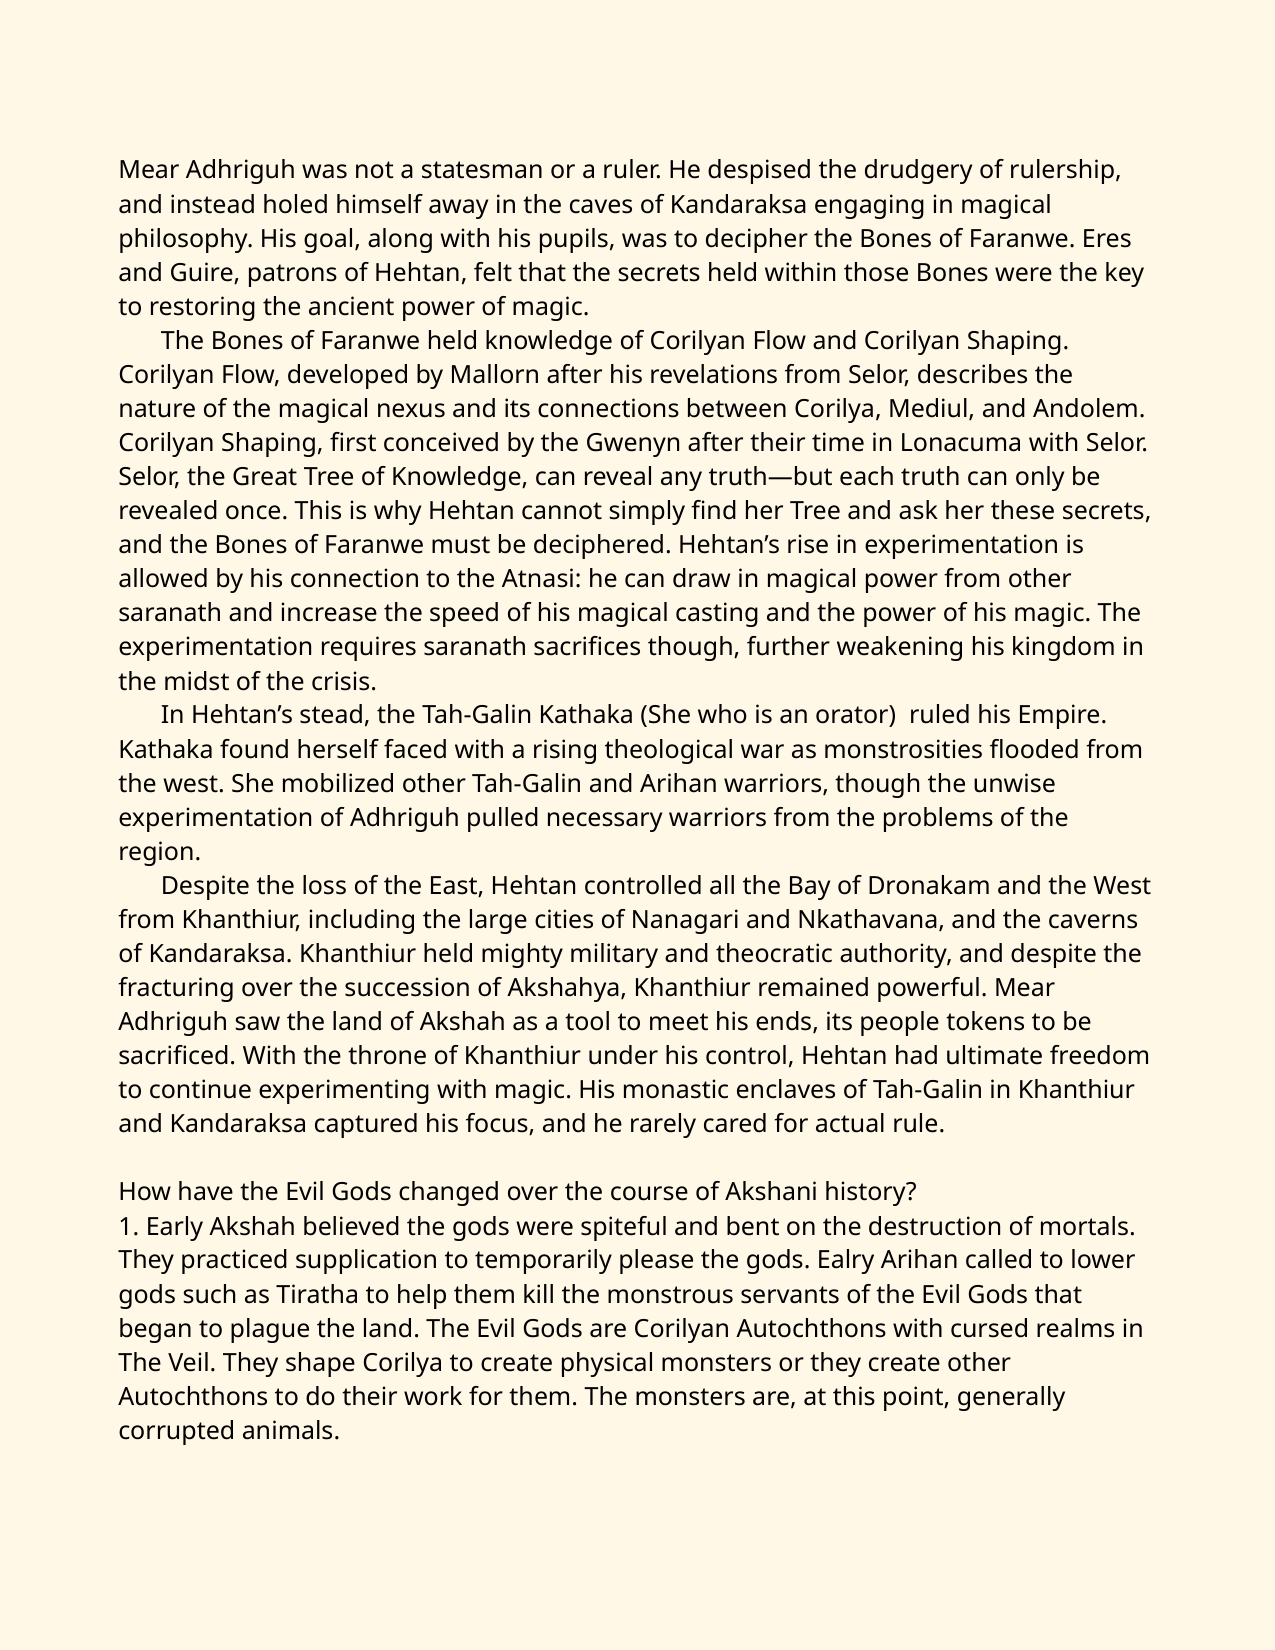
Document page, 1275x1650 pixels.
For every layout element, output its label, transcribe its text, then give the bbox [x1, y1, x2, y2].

text 1. Early Akshah believed the gods were spiteful and bent on the destruction of mortals. They practiced supplication to temporarily please the gods. Ealry Arihan called to lower gods such as Tiratha to help them kill the monstrous servants of the Evil Gods that began to plague the land. The Evil Gods are Corilyan Autochthons with cursed realms in The Veil. They shape Corilya to create physical monsters or they create other Autochthons to do their work for them. The monsters are, at this point, generally corrupted animals. [118, 1208, 1157, 1447]
text Despite the loss of the East, Hehtan controlled all the Bay of Dronakam and the West from Khanthiur, including the large cities of Nanagari and Nkathavana, and the caverns of Kandaraksa. Khanthiur held mighty military and theocratic authority, and despite the fracturing over the succession of Akshahya, Khanthiur remained powerful. Mear Adhriguh saw the land of Akshah as a tool to meet his ends, its people tokens to be sacrificed. With the throne of Khanthiur under his control, Hehtan had ultimate freedom to continue experimenting with magic. His monastic enclaves of Tah-Galin in Khanthiur and Kandaraksa captured his focus, and he rarely cared for actual rule. [118, 867, 1157, 1140]
text In Hehtan’s stead, the Tah-Galin Kathaka (She who is an orator) ruled his Empire. Kathaka found herself faced with a rising theological war as monstrosities flooded from the west. She mobilized other Tah-Galin and Arihan warriors, though the unwise experimentation of Adhriguh pulled necessary warriors from the problems of the region. [118, 697, 1157, 867]
text Mear Adhriguh was not a statesman or a ruler. He despised the drudgery of rulership, and instead holed himself away in the caves of Kandaraksa engaging in magical philosophy. His goal, along with his pupils, was to decipher the Bones of Faranwe. Eres and Guire, patrons of Hehtan, felt that the secrets held within those Bones were the key to restoring the ancient power of magic. [118, 152, 1157, 322]
text How have the Evil Gods changed over the course of Akshani history? [118, 1174, 1157, 1208]
text The Bones of Faranwe held knowledge of Corilyan Flow and Corilyan Shaping. Corilyan Flow, developed by Mallorn after his revelations from Selor, describes the nature of the magical nexus and its connections between Corilya, Mediul, and Andolem. Corilyan Shaping, first conceived by the Gwenyn after their time in Lonacuma with Selor. Selor, the Great Tree of Knowledge, can reveal any truth—but each truth can only be revealed once. This is why Hehtan cannot simply find her Tree and ask her these secrets, and the Bones of Faranwe must be deciphered. Hehtan’s rise in experimentation is allowed by his connection to the Atnasi: he can draw in magical power from other saranath and increase the speed of his magical casting and the power of his magic. The experimentation requires saranath sacrifices though, further weakening his kingdom in the midst of the crisis. [118, 322, 1157, 697]
